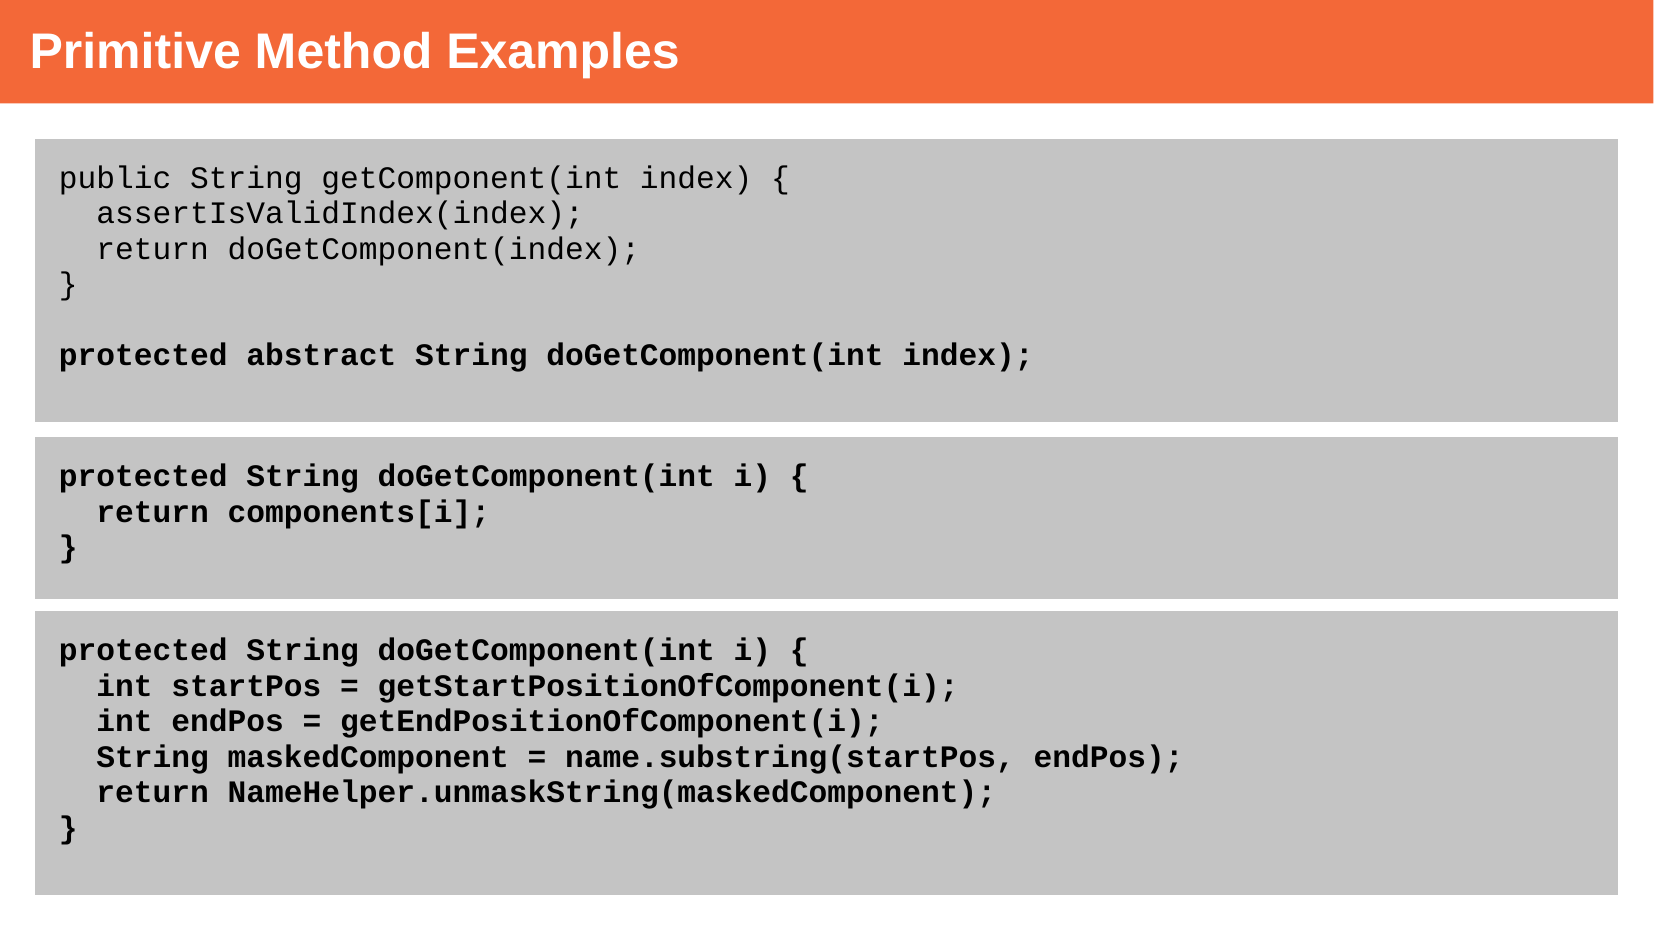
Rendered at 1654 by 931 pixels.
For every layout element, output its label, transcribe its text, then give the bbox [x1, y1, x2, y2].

title Primitive Method Examples [0, 0, 1654, 104]
list protected String doGetComponent(int i) { return components[i]; } [29, 431, 1625, 599]
list protected String doGetComponent(int i) { int startPos = getStartPositionOfComponent(i); int endPos = getEndPositionOfComponent(i); String maskedComponent = name.substring(startPos, endPos); return NameHelper.unmaskString(maskedComponent); } [29, 605, 1625, 901]
list public String getComponent(int index) { assertIsValidIndex(index); return doGetComponent(index); } protected abstract String doGetComponent(int index); [29, 132, 1625, 425]
